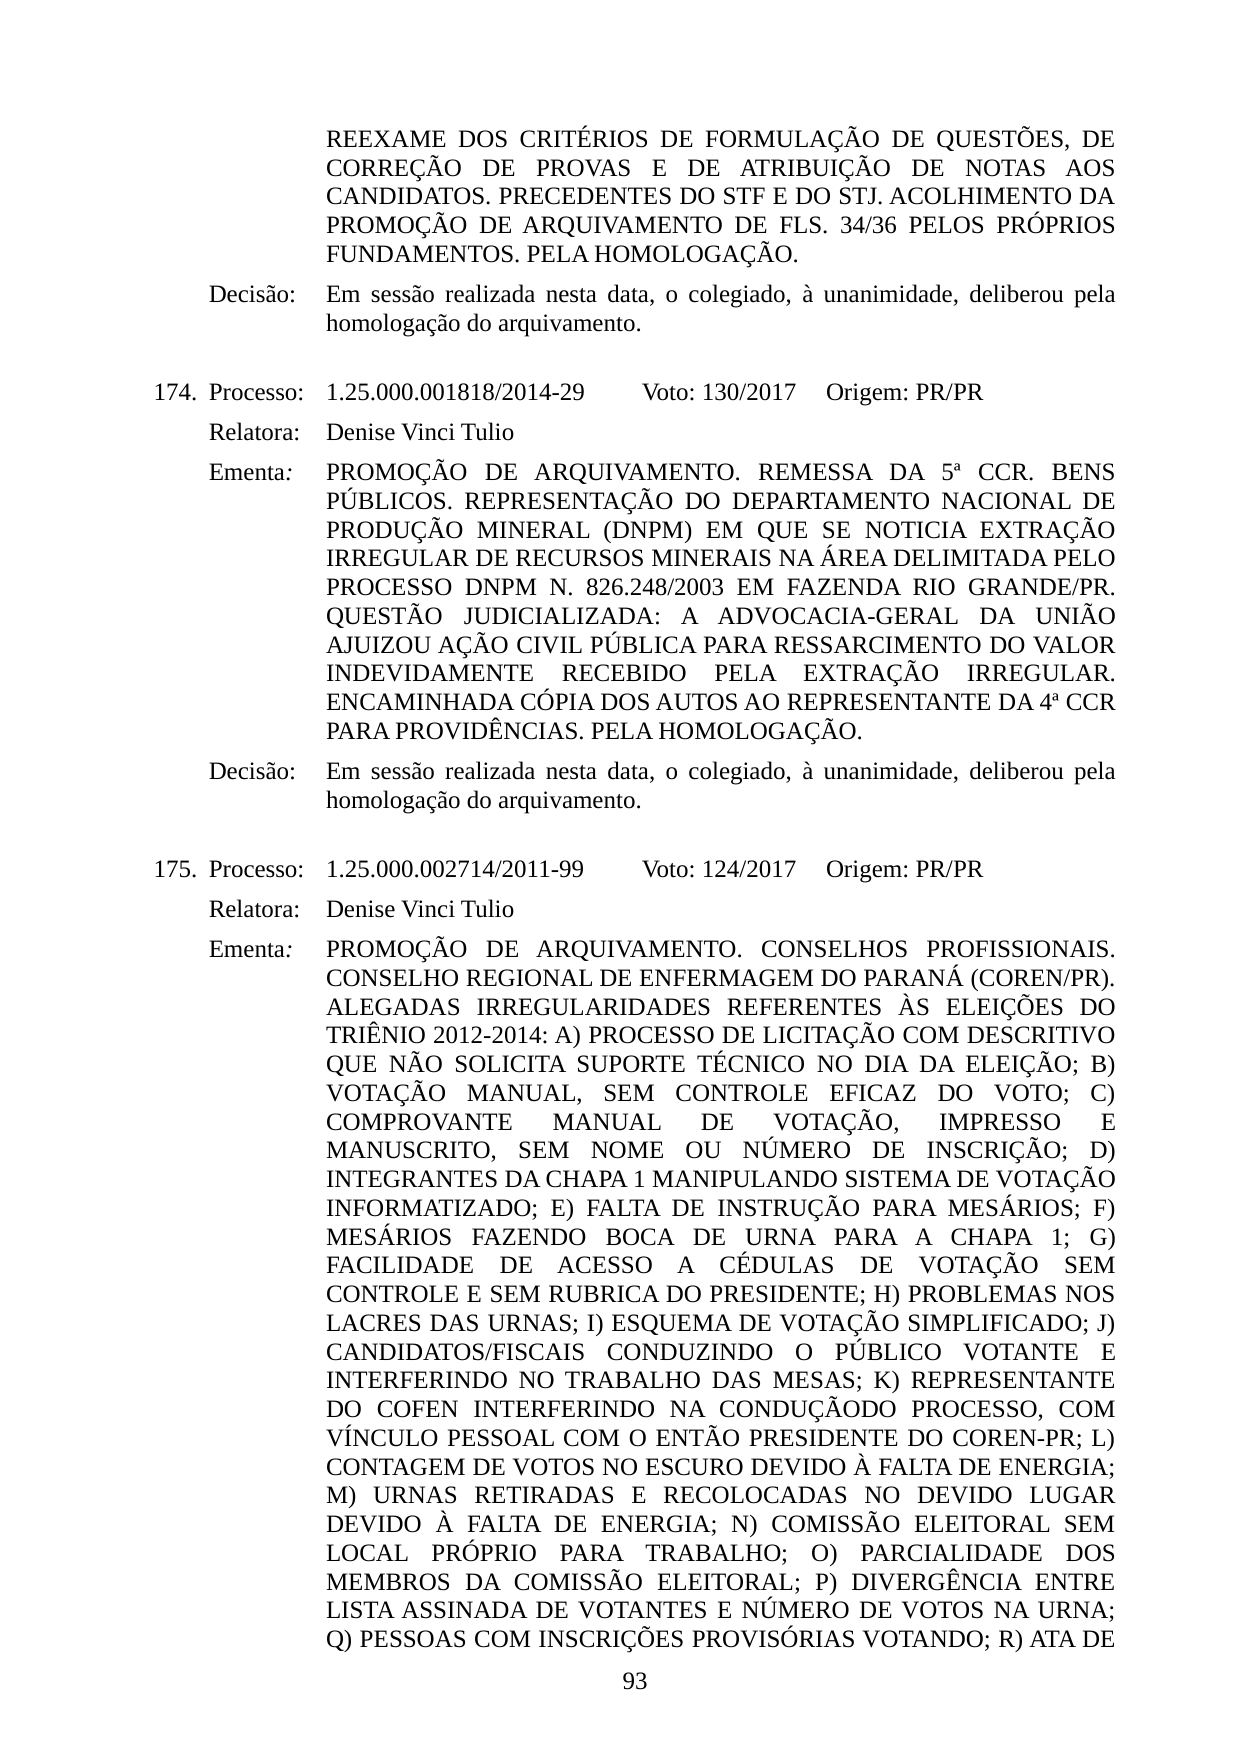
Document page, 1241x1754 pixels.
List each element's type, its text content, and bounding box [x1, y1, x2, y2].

table_header Voto: 124/2017 [636, 848, 820, 888]
table_cell [148, 118, 203, 273]
table_cell Em sessão realizada nesta data, o colegiado, à unanimidade, deliberou pela homologação do arquivamento. [320, 750, 1122, 819]
table_header 175. [148, 848, 203, 888]
table_cell [148, 888, 203, 928]
table_header Voto: 130/2017 [636, 371, 820, 411]
table_header Processo: [203, 848, 320, 888]
table_cell [148, 929, 203, 1659]
table_cell Denise Vinci Tulio [320, 411, 1122, 451]
table_cell PROMOÇÃO DE ARQUIVAMENTO. REMESSA DA 5ª CCR. BENS PÚBLICOS. REPRESENTAÇÃO DO DEPARTAMENTO NACIONAL DE PRODUÇÃO MINERAL (DNPM) EM QUE SE NOTICIA EXTRAÇÃO IRREGULAR DE RECURSOS MINERAIS NA ÁREA DELIMITADA PELO PROCESSO DNPM N. 826.248/2003 EM FAZENDA RIO GRANDE/PR. QUESTÃO JUDICIALIZADA: A ADVOCACIA-GERAL DA UNIÃO AJUIZOU AÇÃO CIVIL PÚBLICA PARA RESSARCIMENTO DO VALOR INDEVIDAMENTE RECEBIDO PELA EXTRAÇÃO IRREGULAR. ENCAMINHADA CÓPIA DOS AUTOS AO REPRESENTANTE DA 4ª CCR PARA PROVIDÊNCIAS. PELA HOMOLOGAÇÃO. [320, 451, 1122, 750]
table_cell [148, 451, 203, 750]
table_cell Decisão: [203, 273, 320, 342]
table_cell [148, 750, 203, 819]
table_header 1.25.000.002714/2011-99 [320, 848, 636, 888]
table_header Processo: [203, 371, 320, 411]
table_cell PROMOÇÃO DE ARQUIVAMENTO. CONSELHOS PROFISSIONAIS. CONSELHO REGIONAL DE ENFERMAGEM DO PARANÁ (COREN/PR). ALEGADAS IRREGULARIDADES REFERENTES ÀS ELEIÇÕES DO TRIÊNIO 2012-2014: A) PROCESSO DE LICITAÇÃO COM DESCRITIVO QUE NÃO SOLICITA SUPORTE TÉCNICO NO DIA DA ELEIÇÃO; B) VOTAÇÃO MANUAL, SEM CONTROLE EFICAZ DO VOTO; C) COMPROVANTE MANUAL DE VOTAÇÃO, IMPRESSO E MANUSCRITO, SEM NOME OU NÚMERO DE INSCRIÇÃO; D) INTEGRANTES DA CHAPA 1 MANIPULANDO SISTEMA DE VOTAÇÃO INFORMATIZADO; E) FALTA DE INSTRUÇÃO PARA MESÁRIOS; F) MESÁRIOS FAZENDO BOCA DE URNA PARA A CHAPA 1; G) FACILIDADE DE ACESSO A CÉDULAS DE VOTAÇÃO SEM CONTROLE E SEM RUBRICA DO PRESIDENTE; H) PROBLEMAS NOS LACRES DAS URNAS; I) ESQUEMA DE VOTAÇÃO SIMPLIFICADO; J) CANDIDATOS/FISCAIS CONDUZINDO O PÚBLICO VOTANTE E INTERFERINDO NO TRABALHO DAS MESAS; K) REPRESENTANTE DO COFEN INTERFERINDO NA CONDUÇÃODO PROCESSO, COM VÍNCULO PESSOAL COM O ENTÃO PRESIDENTE DO COREN-PR; L) CONTAGEM DE VOTOS NO ESCURO DEVIDO À FALTA DE ENERGIA; M) URNAS RETIRADAS E RECOLOCADAS NO DEVIDO LUGAR DEVIDO À FALTA DE ENERGIA; N) COMISSÃO ELEITORAL SEM LOCAL PRÓPRIO PARA TRABALHO; O) PARCIALIDADE DOS MEMBROS DA COMISSÃO ELEITORAL; P) DIVERGÊNCIA ENTRE LISTA ASSINADA DE VOTANTES E NÚMERO DE VOTOS NA URNA; Q) PESSOAS COM INSCRIÇÕES PROVISÓRIAS VOTANDO; R) ATA DE [320, 929, 1122, 1659]
table_cell [148, 411, 203, 451]
table_header Origem: PR/PR [820, 371, 1122, 411]
table_cell [148, 273, 203, 342]
table_cell Decisão: [203, 750, 320, 819]
table_cell Em sessão realizada nesta data, o colegiado, à unanimidade, deliberou pela homologação do arquivamento. [320, 273, 1122, 342]
table_header 174. [148, 371, 203, 411]
table_cell Ementa: [203, 929, 320, 1659]
table_header Origem: PR/PR [820, 848, 1122, 888]
table_cell Relatora: [203, 888, 320, 928]
table_cell Denise Vinci Tulio [320, 888, 1122, 928]
table_cell Relatora: [203, 411, 320, 451]
table_cell [203, 118, 320, 273]
table_header 1.25.000.001818/2014-29 [320, 371, 636, 411]
table_cell Ementa: [203, 451, 320, 750]
table_cell REEXAME DOS CRITÉRIOS DE FORMULAÇÃO DE QUESTÕES, DE CORREÇÃO DE PROVAS E DE ATRIBUIÇÃO DE NOTAS AOS CANDIDATOS. PRECEDENTES DO STF E DO STJ. ACOLHIMENTO DA PROMOÇÃO DE ARQUIVAMENTO DE FLS. 34/36 PELOS PRÓPRIOS FUNDAMENTOS. PELA HOMOLOGAÇÃO. [320, 118, 1122, 273]
